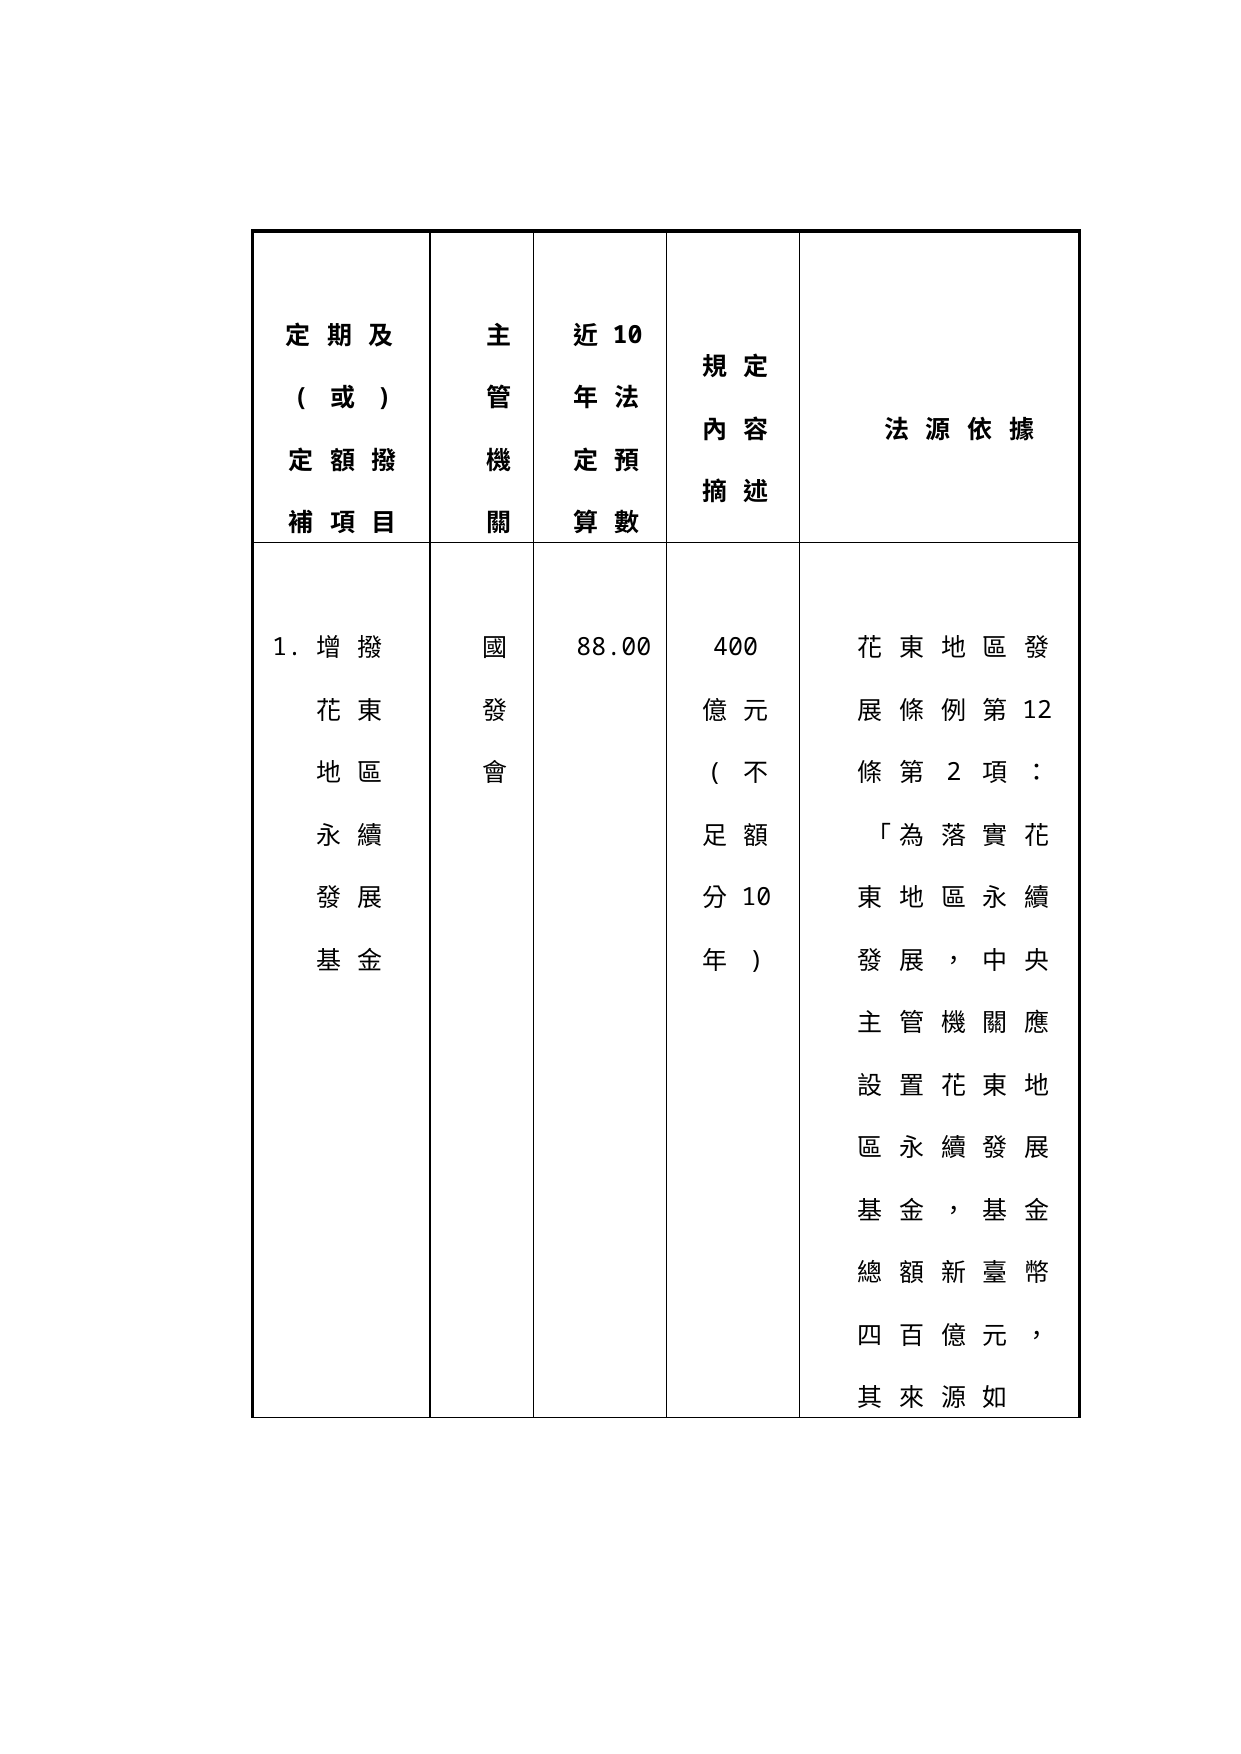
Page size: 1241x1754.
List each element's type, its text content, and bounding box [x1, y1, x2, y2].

table_cell 88.00 [534, 543, 666, 1417]
table_cell 1.增撥花東地區永續發展基金 [254, 543, 429, 1417]
table_header 法源依據 [800, 233, 1078, 542]
table_header 近10年法定預算數 [534, 233, 666, 542]
table_header 主管機關 [431, 233, 533, 542]
table_header 規定內容摘述 [667, 233, 799, 542]
table_header 定期及(或)定額撥補項目 [254, 233, 429, 542]
table_cell 400億元 (不足額分10年) [667, 543, 799, 1417]
table_cell 花東地區發展條例第12條第2項：「為落實花東地區永續發展，中央主管機關應設置花東地區永續發展基金，基金總額新臺幣四百億元，其來源如 [800, 543, 1078, 1417]
table_cell 國發會 [431, 543, 533, 1417]
